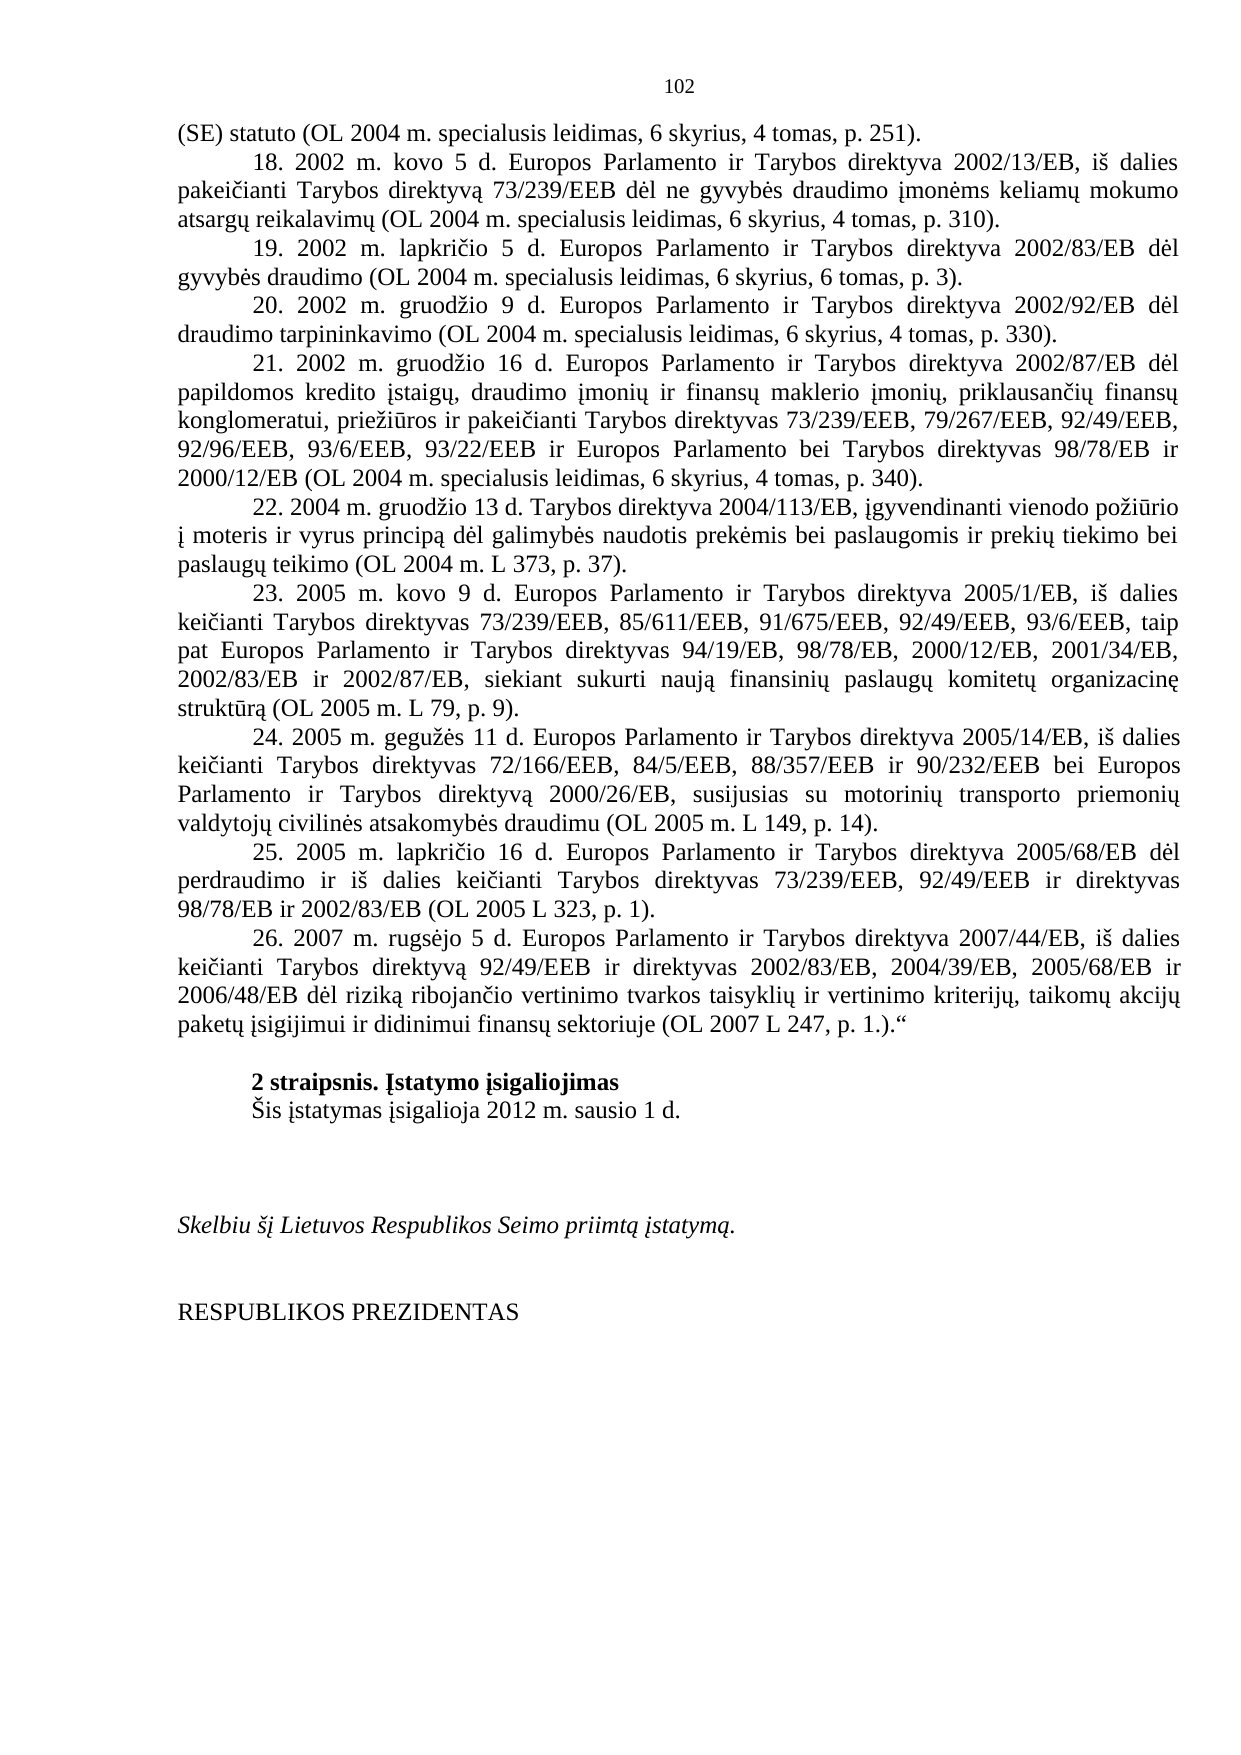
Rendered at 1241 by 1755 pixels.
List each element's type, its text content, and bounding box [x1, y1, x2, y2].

text 19. 2002 m. lapkričio 5 d. Europos Parlamento ir Tarybos direktyva 2002/83/EB dėl gyvybės draudimo (OL 2004 m. specialusis leidimas, 6 skyrius, 6 tomas, p. 3). [177, 233, 1179, 291]
text 18. 2002 m. kovo 5 d. Europos Parlamento ir Tarybos direktyva 2002/13/EB, iš dalies pakeičianti Tarybos direktyvą 73/239/EEB dėl ne gyvybės draudimo įmonėms keliamų mokumo atsargų reikalavimų (OL 2004 m. specialusis leidimas, 6 skyrius, 4 tomas, p. 310). [177, 147, 1179, 233]
text (SE) statuto (OL 2004 m. specialusis leidimas, 6 skyrius, 4 tomas, p. 251). [177, 118, 1179, 147]
text Skelbiu šį Lietuvos Respublikos Seimo priimtą įstatymą. [177, 1211, 1181, 1239]
text 25. 2005 m. lapkričio 16 d. Europos Parlamento ir Tarybos direktyva 2005/68/EB dėl perdraudimo ir iš dalies keičianti Tarybos direktyvas 73/239/EEB, 92/49/EEB ir direktyvas 98/78/EB ir 2002/83/EB (OL 2005 L 323, p. 1). [177, 837, 1181, 923]
text 21. 2002 m. gruodžio 16 d. Europos Parlamento ir Tarybos direktyva 2002/87/EB dėl papildomos kredito įstaigų, draudimo įmonių ir finansų maklerio įmonių, priklausančių finansų konglomeratui, priežiūros ir pakeičianti Tarybos direktyvas 73/239/EEB, 79/267/EEB, 92/49/EEB, 92/96/EEB, 93/6/EEB, 93/22/EEB ir Europos Parlamento bei Tarybos direktyvas 98/78/EB ir 2000/12/EB (OL 2004 m. specialusis leidimas, 6 skyrius, 4 tomas, p. 340). [177, 348, 1179, 492]
text Šis įstatymas įsigalioja 2012 m. sausio 1 d. [177, 1096, 1181, 1124]
text 24. 2005 m. gegužės 11 d. Europos Parlamento ir Tarybos direktyva 2005/14/EB, iš dalies keičianti Tarybos direktyvas 72/166/EEB, 84/5/EEB, 88/357/EEB ir 90/232/EEB bei Europos Parlamento ir Tarybos direktyvą 2000/26/EB, susijusias su motorinių transporto priemonių valdytojų civilinės atsakomybės draudimu (OL 2005 m. L 149, p. 14). [177, 722, 1181, 837]
text 20. 2002 m. gruodžio 9 d. Europos Parlamento ir Tarybos direktyva 2002/92/EB dėl draudimo tarpininkavimo (OL 2004 m. specialusis leidimas, 6 skyrius, 4 tomas, p. 330). [177, 291, 1179, 348]
text RESPUBLIKOS PREZIDENTAS [177, 1297, 1181, 1326]
text 22. 2004 m. gruodžio 13 d. Tarybos direktyva 2004/113/EB, įgyvendinanti vienodo požiūrio į moteris ir vyrus principą dėl galimybės naudotis prekėmis bei paslaugomis ir prekių tiekimo bei paslaugų teikimo (OL 2004 m. L 373, p. 37). [177, 492, 1179, 578]
text 26. 2007 m. rugsėjo 5 d. Europos Parlamento ir Tarybos direktyva 2007/44/EB, iš dalies keičianti Tarybos direktyvą 92/49/EEB ir direktyvas 2002/83/EB, 2004/39/EB, 2005/68/EB ir 2006/48/EB dėl riziką ribojančio vertinimo tvarkos taisyklių ir vertinimo kriterijų, taikomų akcijų paketų įsigijimui ir didinimui finansų sektoriuje (OL 2007 L 247, p. 1.).“ [177, 923, 1181, 1038]
text 23. 2005 m. kovo 9 d. Europos Parlamento ir Tarybos direktyva 2005/1/EB, iš dalies keičianti Tarybos direktyvas 73/239/EEB, 85/611/EEB, 91/675/EEB, 92/49/EEB, 93/6/EEB, taip pat Europos Parlamento ir Tarybos direktyvas 94/19/EB, 98/78/EB, 2000/12/EB, 2001/34/EB, 2002/83/EB ir 2002/87/EB, siekiant sukurti naują finansinių paslaugų komitetų organizacinę struktūrą (OL 2005 m. L 79, p. 9). [177, 578, 1179, 722]
text 2 straipsnis. Įstatymo įsigaliojimas [177, 1067, 1181, 1096]
